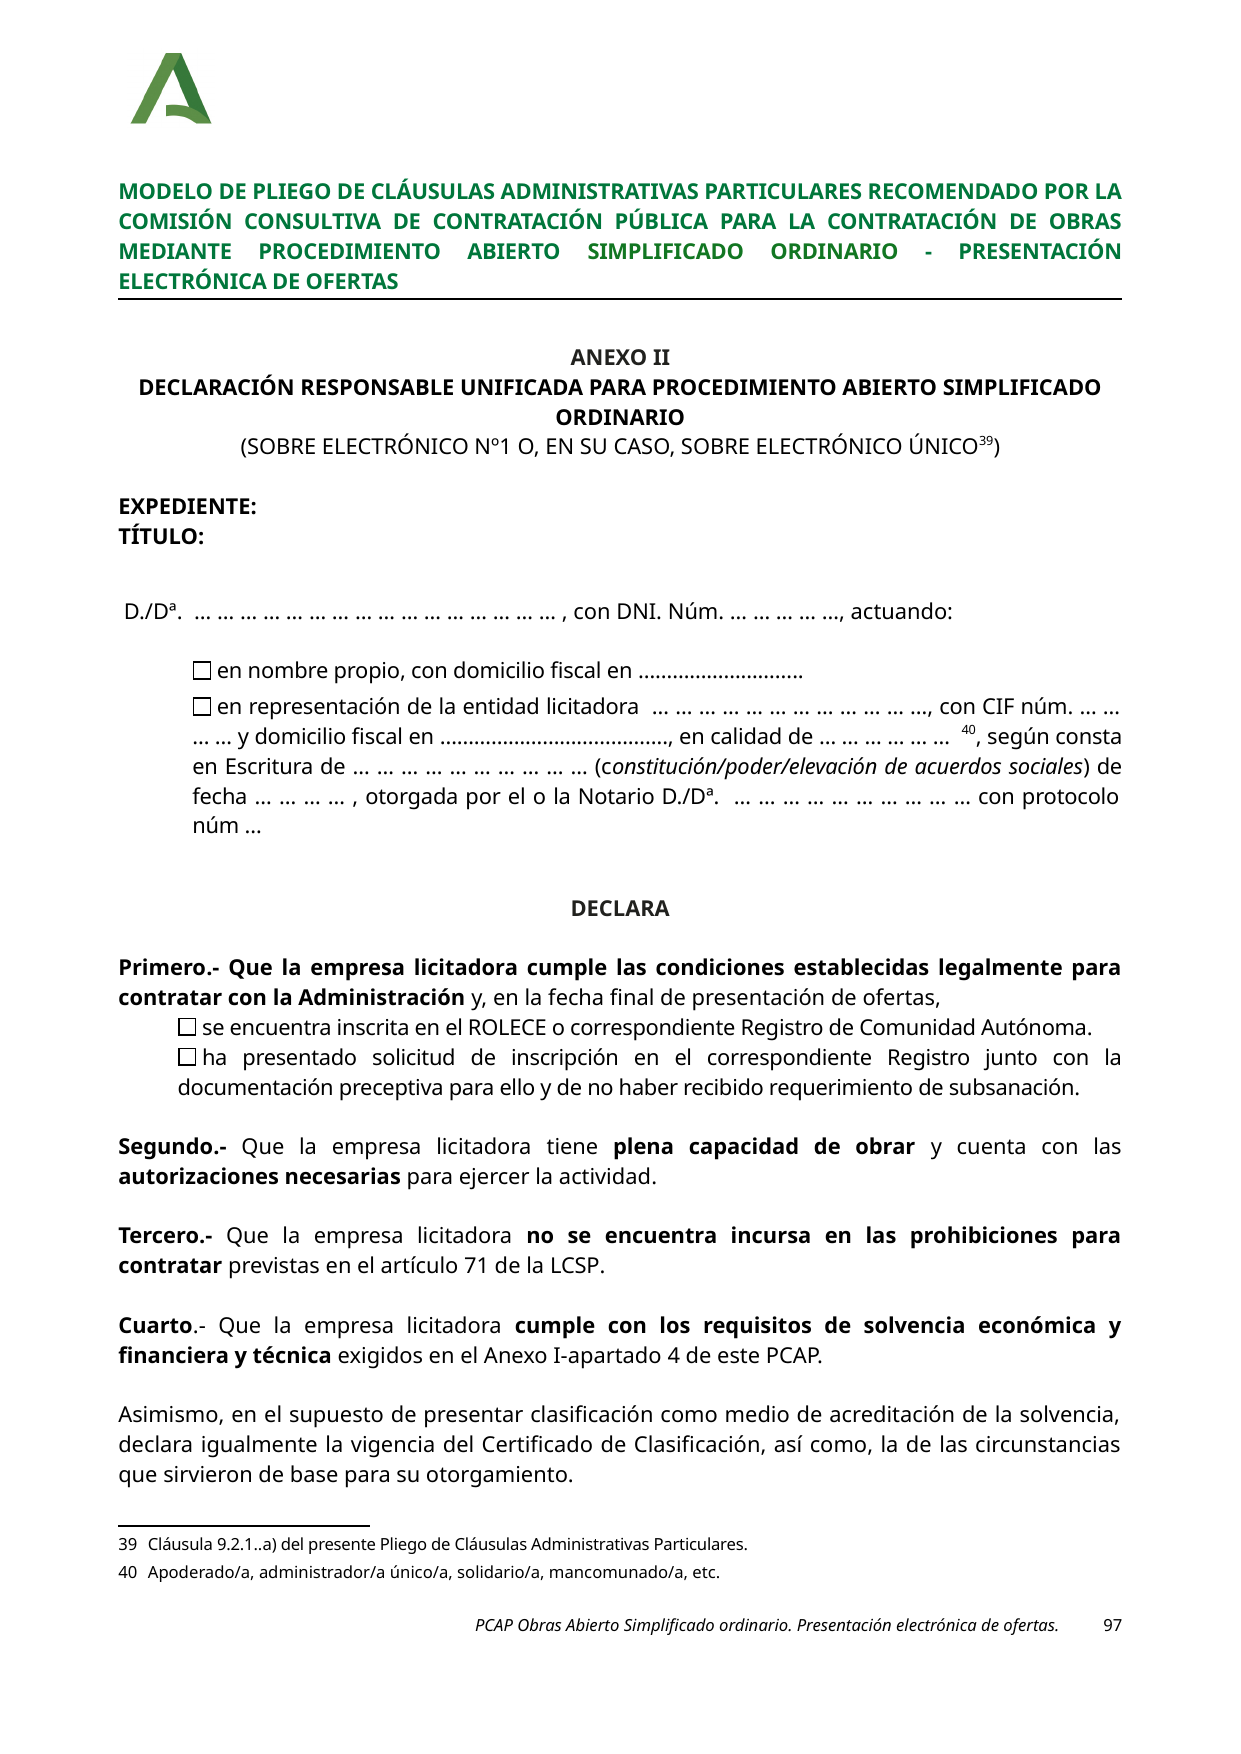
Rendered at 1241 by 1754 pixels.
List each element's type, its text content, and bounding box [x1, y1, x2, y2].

text Cuarto.- Que la empresa licitadora cumple con los requisitos de solvencia económica y financiera y técnica exigidos en el Anexo I-apartado 4 de este PCAP. [118, 1310, 1122, 1369]
text en nombre propio, con domicilio fiscal en ……………………….. [192, 656, 1122, 685]
picture [127, 48, 216, 128]
text ANEXO II [118, 342, 1122, 372]
text EXPEDIENTE: [118, 491, 1122, 521]
list ha presentado solicitud de inscripción en el correspondiente Registro junto con la documentación preceptiva para ello y de no haber recibido requerimiento de subsanación. [177, 1042, 1122, 1101]
list se encuentra inscrita en el ROLECE o correspondiente Registro de Comunidad Autónoma. [177, 1012, 1122, 1042]
text DECLARA [118, 893, 1122, 923]
text MODELO DE PLIEGO DE CLÁUSULAS ADMINISTRATIVAS PARTICULARES RECOMENDADO POR LA COMISIÓN CONSULTIVA DE CONTRATACIÓN PÚBLICA PARA LA CONTRATACIÓN DE OBRAS MEDIANTE PROCEDIMIENTO ABIERTO SIMPLIFICADO ORDINARIO - PRESENTACIÓN ELECTRÓNICA DE OFERTAS [118, 176, 1122, 298]
text Segundo.- Que la empresa licitadora tiene plena capacidad de obrar y cuenta con las autorizaciones necesarias para ejercer la actividad. [118, 1131, 1122, 1191]
text (SOBRE ELECTRÓNICO Nº1 O, EN SU CASO, SOBRE ELECTRÓNICO ÚNICO) [118, 431, 1122, 461]
text en representación de la entidad licitadora … … … … … … … … … … … …, con CIF núm. … … … … y domicilio fiscal en …………………………………., en calidad de … … … … … … , según consta en Escritura de … … … … … … … … … … (constitución/poder/elevación de acuerdos sociales) de fecha … … … … , otorgada por el o la Notario D./Dª. … … … … … … … … … … con protocolo núm … [192, 691, 1122, 840]
text TÍTULO: [118, 521, 1122, 551]
text Apoderado/a, administrador/a único/a, solidario/a, mancomunado/a, etc. [118, 1561, 1122, 1584]
text D./Dª. … … … … … … … … … … … … … … … … , con DNI. Núm. … … … … …, actuando: [118, 596, 1122, 626]
text Tercero.- Que la empresa licitadora no se encuentra incursa en las prohibiciones para contratar previstas en el artículo 71 de la LCSP. [118, 1221, 1122, 1280]
text DECLARACIÓN RESPONSABLE UNIFICADA PARA PROCEDIMIENTO ABIERTO SIMPLIFICADO ORDINARIO [118, 372, 1122, 431]
text Asimismo, en el supuesto de presentar clasificación como medio de acreditación de la solvencia, declara igualmente la vigencia del Certificado de Clasificación, así como, la de las circunstancias que sirvieron de base para su otorgamiento. [118, 1399, 1122, 1489]
text Cláusula 9.2.1..a) del presente Pliego de Cláusulas Administrativas Particulares. [118, 1532, 1122, 1555]
list Primero.- Que la empresa licitadora cumple las condiciones establecidas legalmente para contratar con la Administración y, en la fecha final de presentación de ofertas, [118, 952, 1122, 1012]
